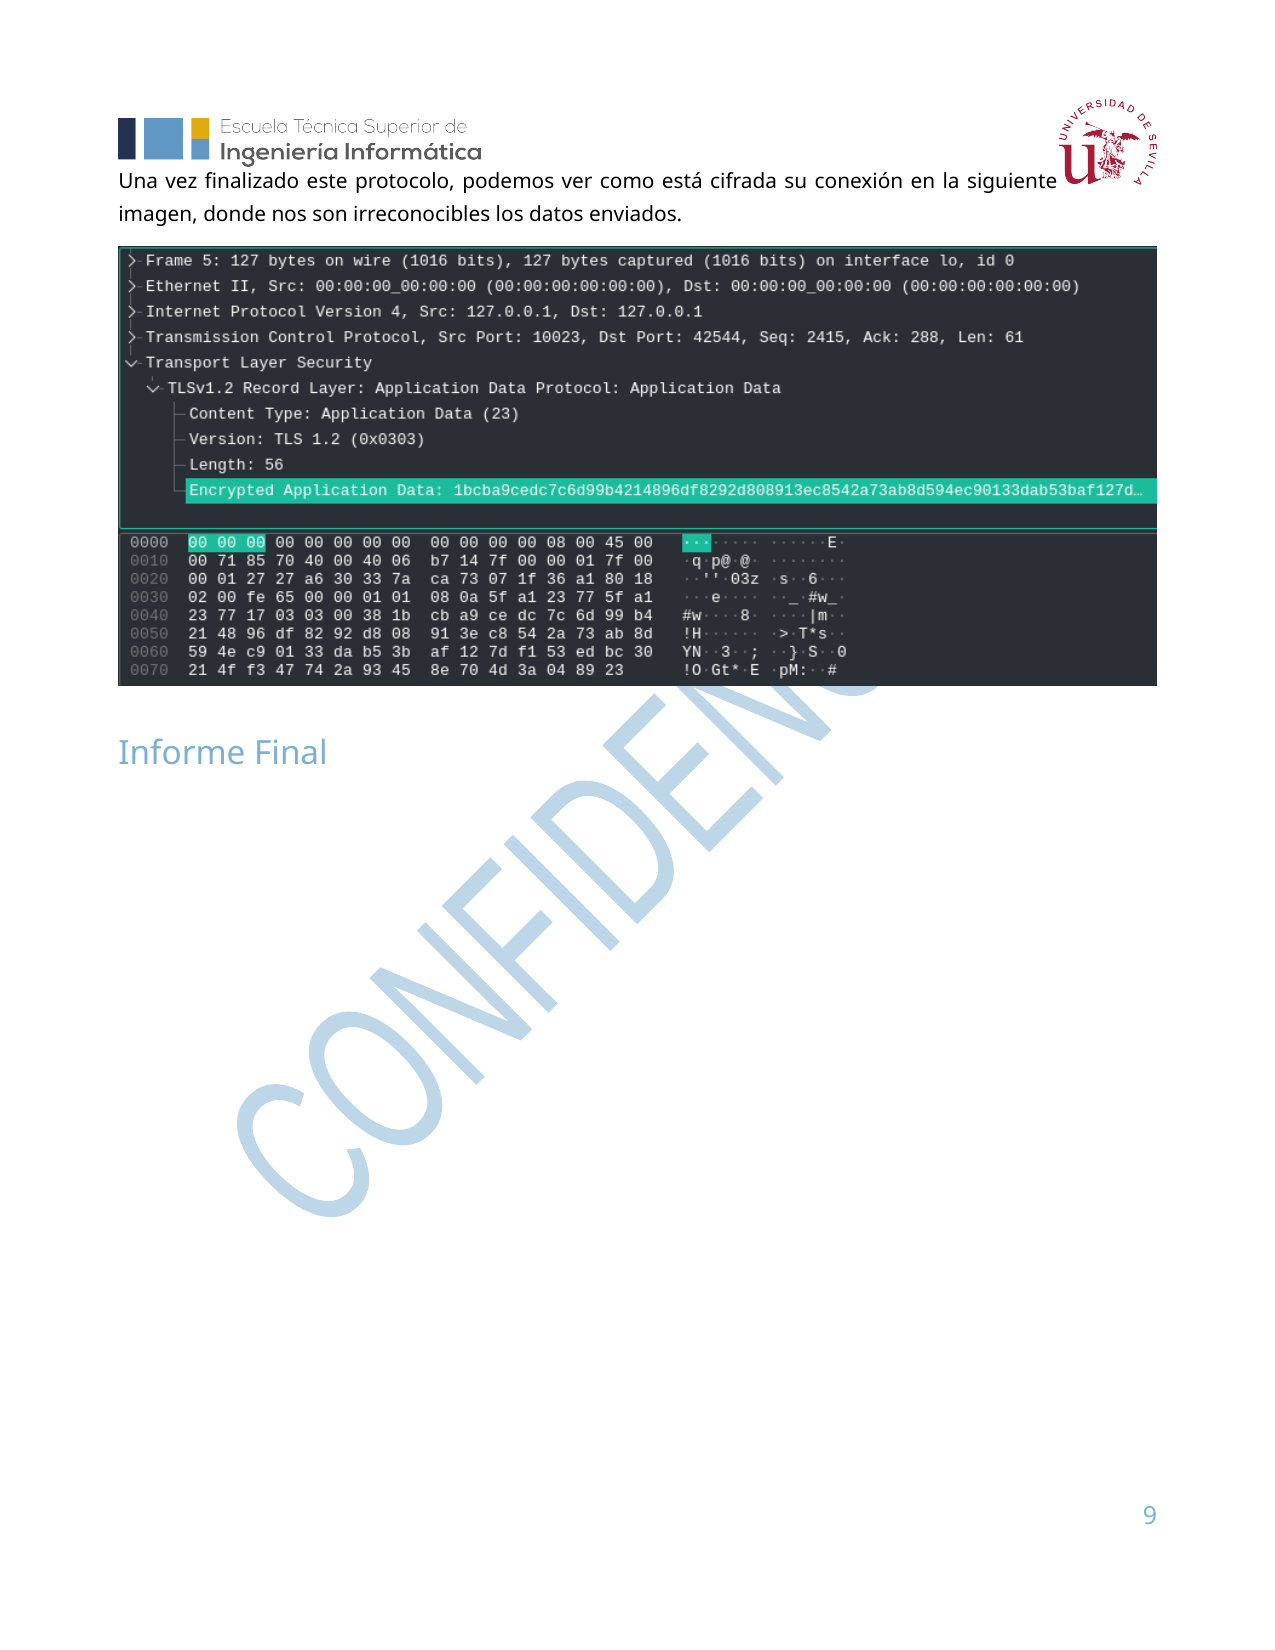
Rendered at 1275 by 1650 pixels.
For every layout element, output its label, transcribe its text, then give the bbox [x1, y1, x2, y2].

picture [118, 246, 1157, 686]
subtitle [737, 729, 1157, 774]
subtitle [625, 729, 763, 774]
picture [118, 118, 481, 167]
text Una vez finalizado este protocolo, podemos ver como está cifrada su conexión en la siguiente imagen, donde nos son irreconocibles los datos enviados. [118, 166, 1157, 227]
subtitle Informe Final [118, 729, 629, 774]
picture [1058, 99, 1157, 185]
